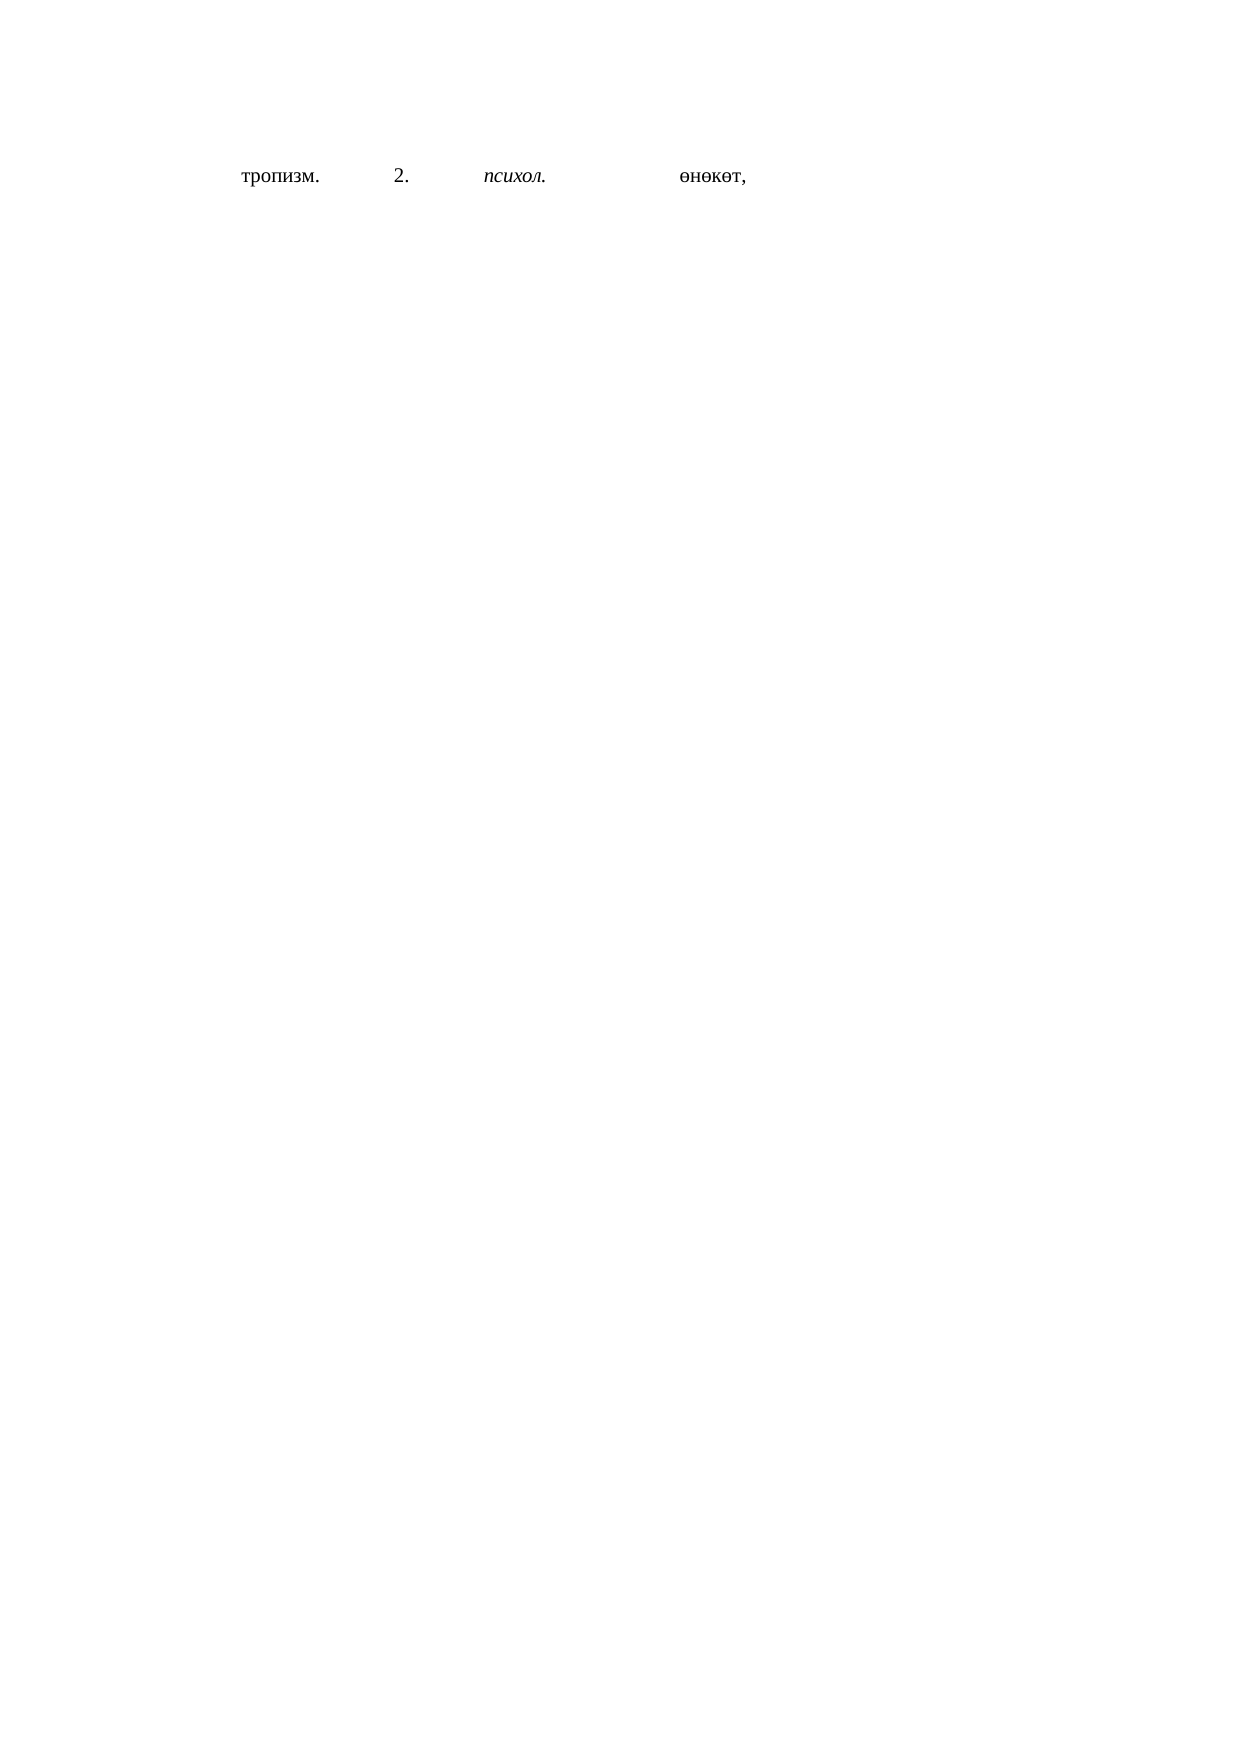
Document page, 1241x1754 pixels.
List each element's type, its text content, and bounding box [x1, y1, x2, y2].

text тропизм. 2. психол. [241, 164, 549, 188]
text өнөкөт, [679, 164, 1005, 188]
